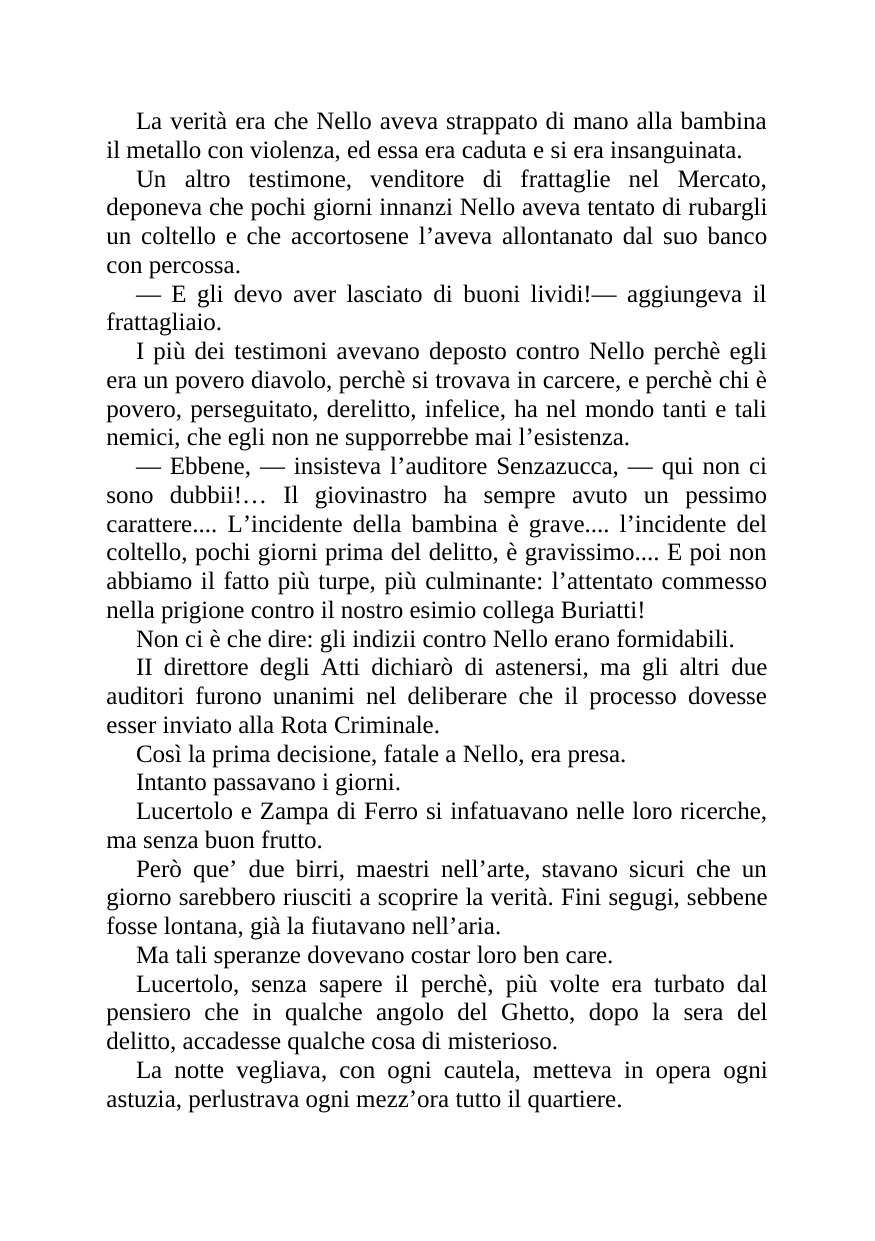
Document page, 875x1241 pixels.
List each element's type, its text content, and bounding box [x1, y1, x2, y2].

text I più dei testimoni avevano deposto contro Nello perchè egli era un povero diavolo, perchè si trovava in carcere, e perchè chi è povero, perseguitato, derelitto, infelice, ha nel mondo tanti e tali nemici, che egli non ne supporrebbe mai l’esistenza. [106, 336, 768, 451]
text La notte vegliava, con ogni cautela, metteva in opera ogni astuzia, perlustrava ogni mezz’ora tutto il quartiere. [106, 1055, 768, 1112]
text Ma tali speranze dovevano costar loro ben care. [106, 940, 768, 969]
text Intanto passavano i giorni. [106, 767, 768, 796]
text Lucertolo, senza sapere il perchè, più volte era turbato dal pensiero che in qualche angolo del Ghetto, dopo la sera del delitto, accadesse qualche cosa di misterioso. [106, 969, 768, 1055]
text La verità era che Nello aveva strappato di mano alla bambina il metallo con violenza, ed essa era caduta e si era insanguinata. [106, 106, 768, 164]
text Non ci è che dire: gli indizii contro Nello erano formidabili. [106, 624, 768, 652]
text — E gli devo aver lasciato di buoni lividi!— aggiungeva il frattagliaio. [106, 279, 768, 336]
text Un altro testimone, venditore di frattaglie nel Mercato, deponeva che pochi giorni innanzi Nello aveva tentato di rubargli un coltello e che accortosene l’aveva allontanato dal suo banco con percossa. [106, 164, 768, 279]
text Però que’ due birri, maestri nell’arte, stavano sicuri che un giorno sarebbero riusciti a scoprire la verità. Fini segugi, sebbene fosse lontana, già la fiutavano nell’aria. [106, 854, 768, 940]
text II direttore degli Atti dichiarò di astenersi, ma gli altri due auditori furono unanimi nel deliberare che il processo dovesse esser inviato alla Rota Criminale. [106, 652, 768, 739]
text — Ebbene, — insisteva l’auditore Senzazucca, — qui non ci sono dubbii!… Il giovinastro ha sempre avuto un pessimo carattere.... L’incidente della bambina è grave.... l’incidente del coltello, pochi giorni prima del delitto, è gravissimo.... E poi non abbiamo il fatto più turpe, più culminante: l’attentato commesso nella prigione contro il nostro esimio collega Buriatti! [106, 451, 768, 624]
text Così la prima decisione, fatale a Nello, era presa. [106, 739, 768, 767]
text Lucertolo e Zampa di Ferro si infatuavano nelle loro ricerche, ma senza buon frutto. [106, 796, 768, 854]
